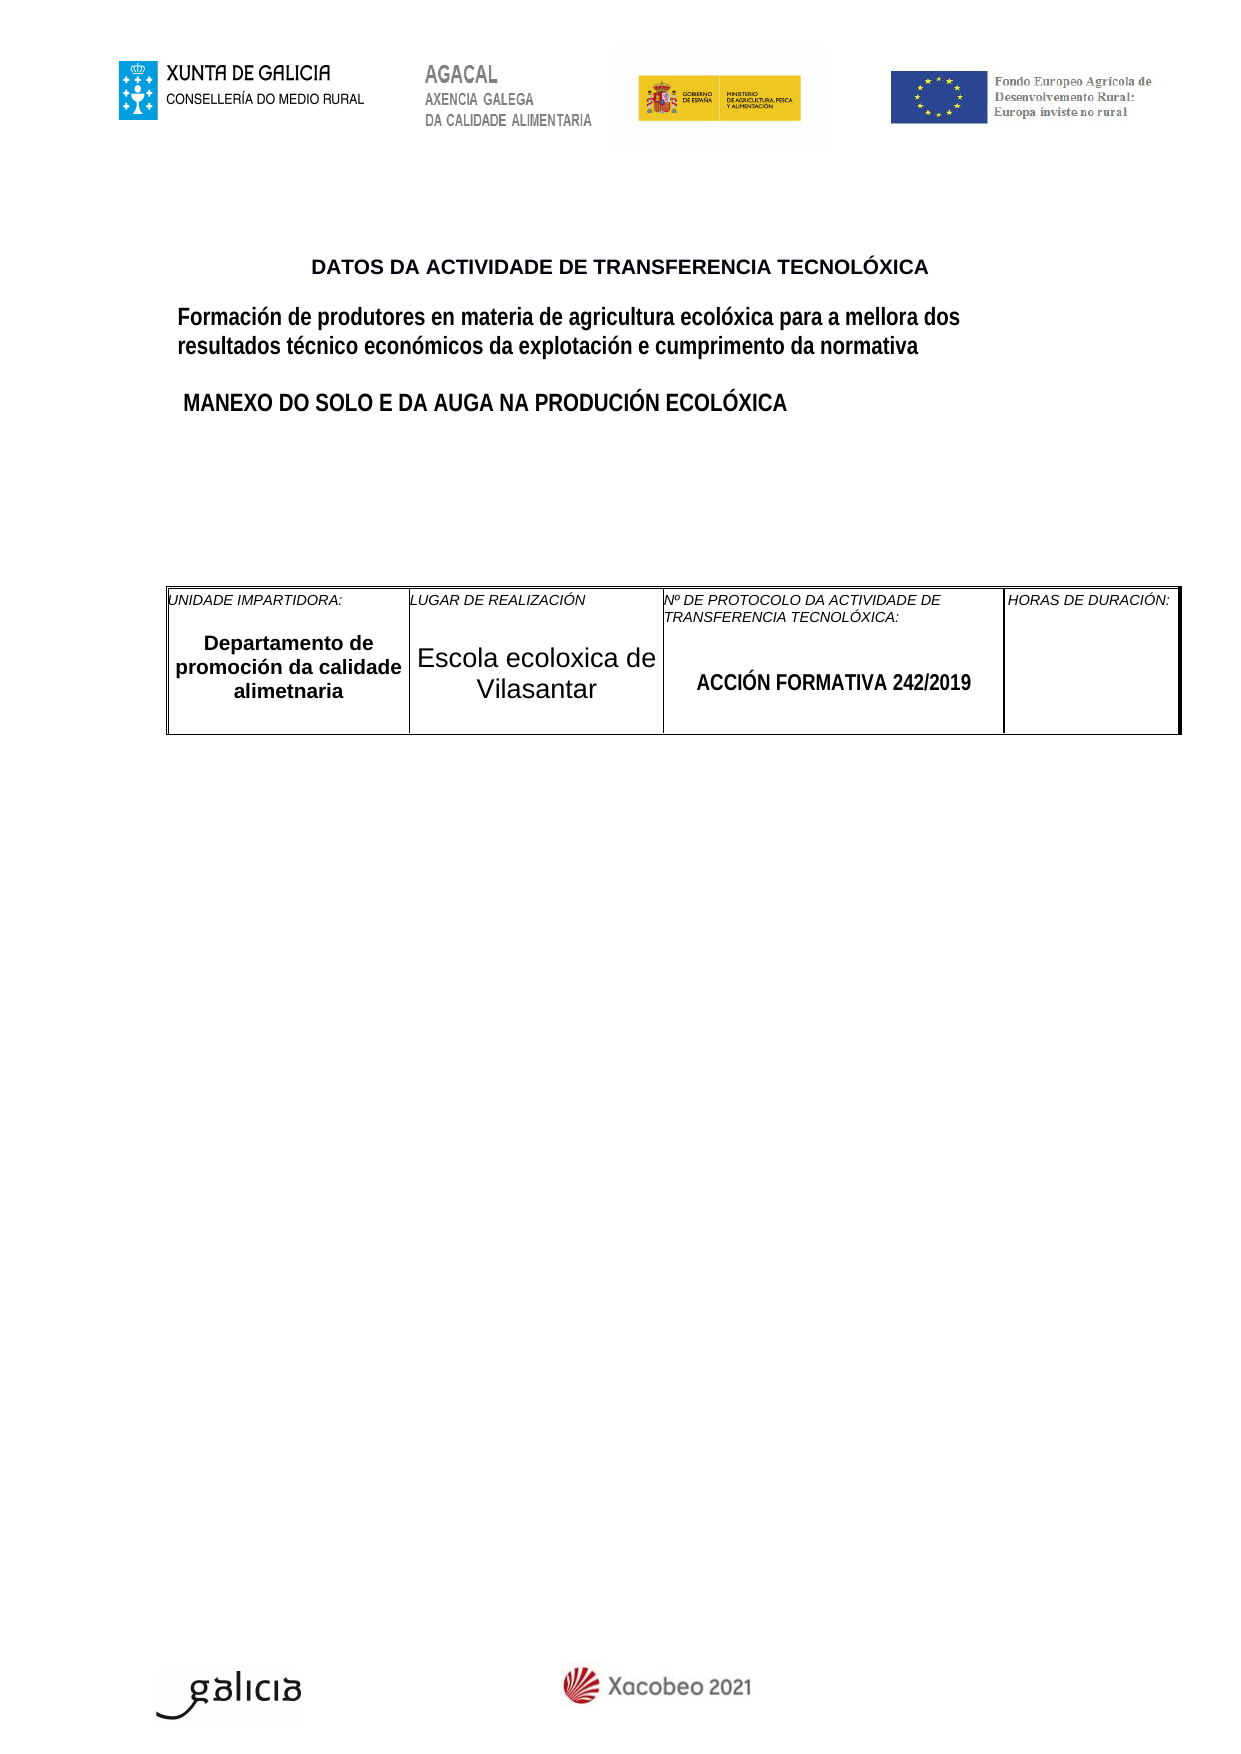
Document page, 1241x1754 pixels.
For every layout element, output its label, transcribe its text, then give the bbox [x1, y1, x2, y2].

table_header LUGAR DE REALIZACIÓN Escola ecoloxica de Vilasantar [410, 589, 663, 733]
text MANEXO DO SOLO E DA AUGA NA PRODUCIÓN ECOLÓXICA [177, 388, 1063, 417]
picture [561, 1662, 754, 1707]
table_header UNIDADE IMPARTIDORA: Departamento de promoción da calidade alimetnaria [169, 589, 409, 733]
text Formación de produtores en materia de agricultura ecolóxica para a mellora dos resultados técnico económicos da explotación e cumprimento da normativa [177, 302, 1063, 359]
picture [414, 44, 826, 152]
table_header Nº DE PROTOCOLO DA ACTIVIDADE DE TRANSFERENCIA TECNOLÓXICA: ACCIÓN FORMATIVA 242/2019 [664, 589, 1003, 733]
picture [132, 86, 144, 113]
text DATOS DA ACTIVIDADE DE TRANSFERENCIA TECNOLÓXICA [177, 255, 1063, 279]
picture [884, 65, 1162, 129]
picture [153, 1671, 301, 1723]
picture [158, 61, 364, 120]
table_header HORAS DE DURACIÓN: [1005, 589, 1178, 733]
